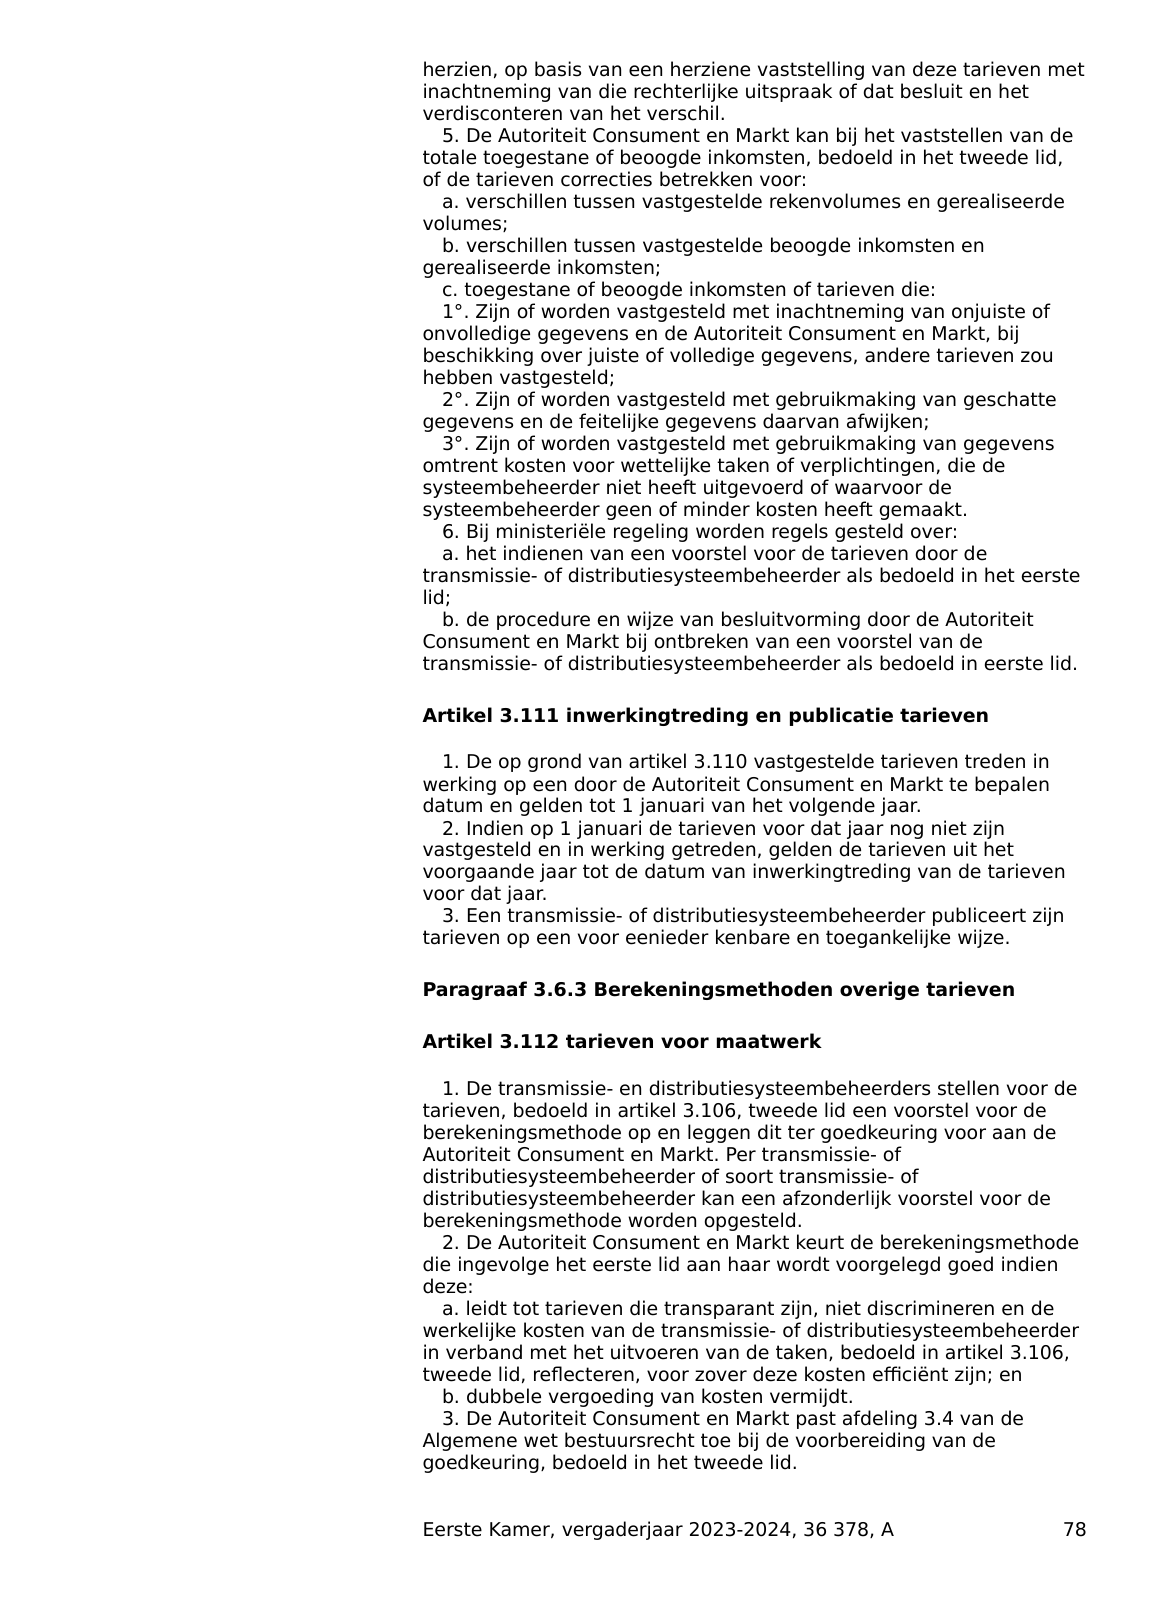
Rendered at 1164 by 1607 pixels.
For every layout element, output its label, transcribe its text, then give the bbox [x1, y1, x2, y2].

text a. leidt tot tarieven die transparant zijn, niet discrimineren en de werkelijke kosten van de transmissie- of distributiesysteembeheerder in verband met het uitvoeren van de taken, bedoeld in artikel 3.106, tweede lid, reflecteren, voor zover deze kosten efficiënt zijn; en [422, 1298, 1087, 1386]
text 2. Indien op 1 januari de tarieven voor dat jaar nog niet zijn vastgesteld en in werking getreden, gelden de tarieven uit het voorgaande jaar tot de datum van inwerkingtreding van de tarieven voor dat jaar. [422, 817, 1087, 905]
text 3. Een transmissie- of distributiesysteembeheerder publiceert zijn tarieven op een voor eenieder kenbare en toegankelijke wijze. [422, 905, 1087, 949]
text 6. Bij ministeriële regeling worden regels gesteld over: [422, 521, 1087, 543]
text b. verschillen tussen vastgestelde beoogde inkomsten en gerealiseerde inkomsten; [422, 235, 1087, 279]
text 1°. Zijn of worden vastgesteld met inachtneming van onjuiste of onvolledige gegevens en de Autoriteit Consument en Markt, bij beschikking over juiste of volledige gegevens, andere tarieven zou hebben vastgesteld; [422, 301, 1087, 389]
subtitle Paragraaf 3.6.3 Berekeningsmethoden overige tarieven [422, 979, 1087, 1001]
text a. het indienen van een voorstel voor de tarieven door de transmissie- of distributiesysteembeheerder als bedoeld in het eerste lid; [422, 543, 1087, 608]
subtitle Artikel 3.111 inwerkingtreding en publicatie tarieven [422, 704, 1087, 726]
text c. toegestane of beoogde inkomsten of tarieven die: [422, 279, 1087, 301]
text 1. De transmissie- en distributiesysteembeheerders stellen voor de tarieven, bedoeld in artikel 3.106, tweede lid een voorstel voor de berekeningsmethode op en leggen dit ter goedkeuring voor aan de Autoriteit Consument en Markt. Per transmissie- of distributiesysteembeheerder of soort transmissie- of distributiesysteembeheerder kan een afzonderlijk voorstel voor de berekeningsmethode worden opgesteld. [422, 1078, 1087, 1232]
subtitle Artikel 3.112 tarieven voor maatwerk [422, 1031, 1087, 1053]
text 2°. Zijn of worden vastgesteld met gebruikmaking van geschatte gegevens en de feitelijke gegevens daarvan afwijken; [422, 389, 1087, 433]
text a. verschillen tussen vastgestelde rekenvolumes en gerealiseerde volumes; [422, 191, 1087, 235]
text herzien, op basis van een herziene vaststelling van deze tarieven met inachtneming van die rechterlijke uitspraak of dat besluit en het verdisconteren van het verschil. [422, 59, 1087, 125]
text 3. De Autoriteit Consument en Markt past afdeling 3.4 van de Algemene wet bestuursrecht toe bij de voorbereiding van de goedkeuring, bedoeld in het tweede lid. [422, 1408, 1087, 1474]
text 5. De Autoriteit Consument en Markt kan bij het vaststellen van de totale toegestane of beoogde inkomsten, bedoeld in het tweede lid, of de tarieven correcties betrekken voor: [422, 125, 1087, 191]
text 3°. Zijn of worden vastgesteld met gebruikmaking van gegevens omtrent kosten voor wettelijke taken of verplichtingen, die de systeembeheerder niet heeft uitgevoerd of waarvoor de systeembeheerder geen of minder kosten heeft gemaakt. [422, 433, 1087, 521]
text 1. De op grond van artikel 3.110 vastgestelde tarieven treden in werking op een door de Autoriteit Consument en Markt te bepalen datum en gelden tot 1 januari van het volgende jaar. [422, 751, 1087, 817]
text b. dubbele vergoeding van kosten vermijdt. [422, 1386, 1087, 1408]
text 2. De Autoriteit Consument en Markt keurt de berekeningsmethode die ingevolge het eerste lid aan haar wordt voorgelegd goed indien deze: [422, 1232, 1087, 1298]
text b. de procedure en wijze van besluitvorming door de Autoriteit Consument en Markt bij ontbreken van een voorstel van de transmissie- of distributiesysteembeheerder als bedoeld in eerste lid. [422, 608, 1087, 674]
